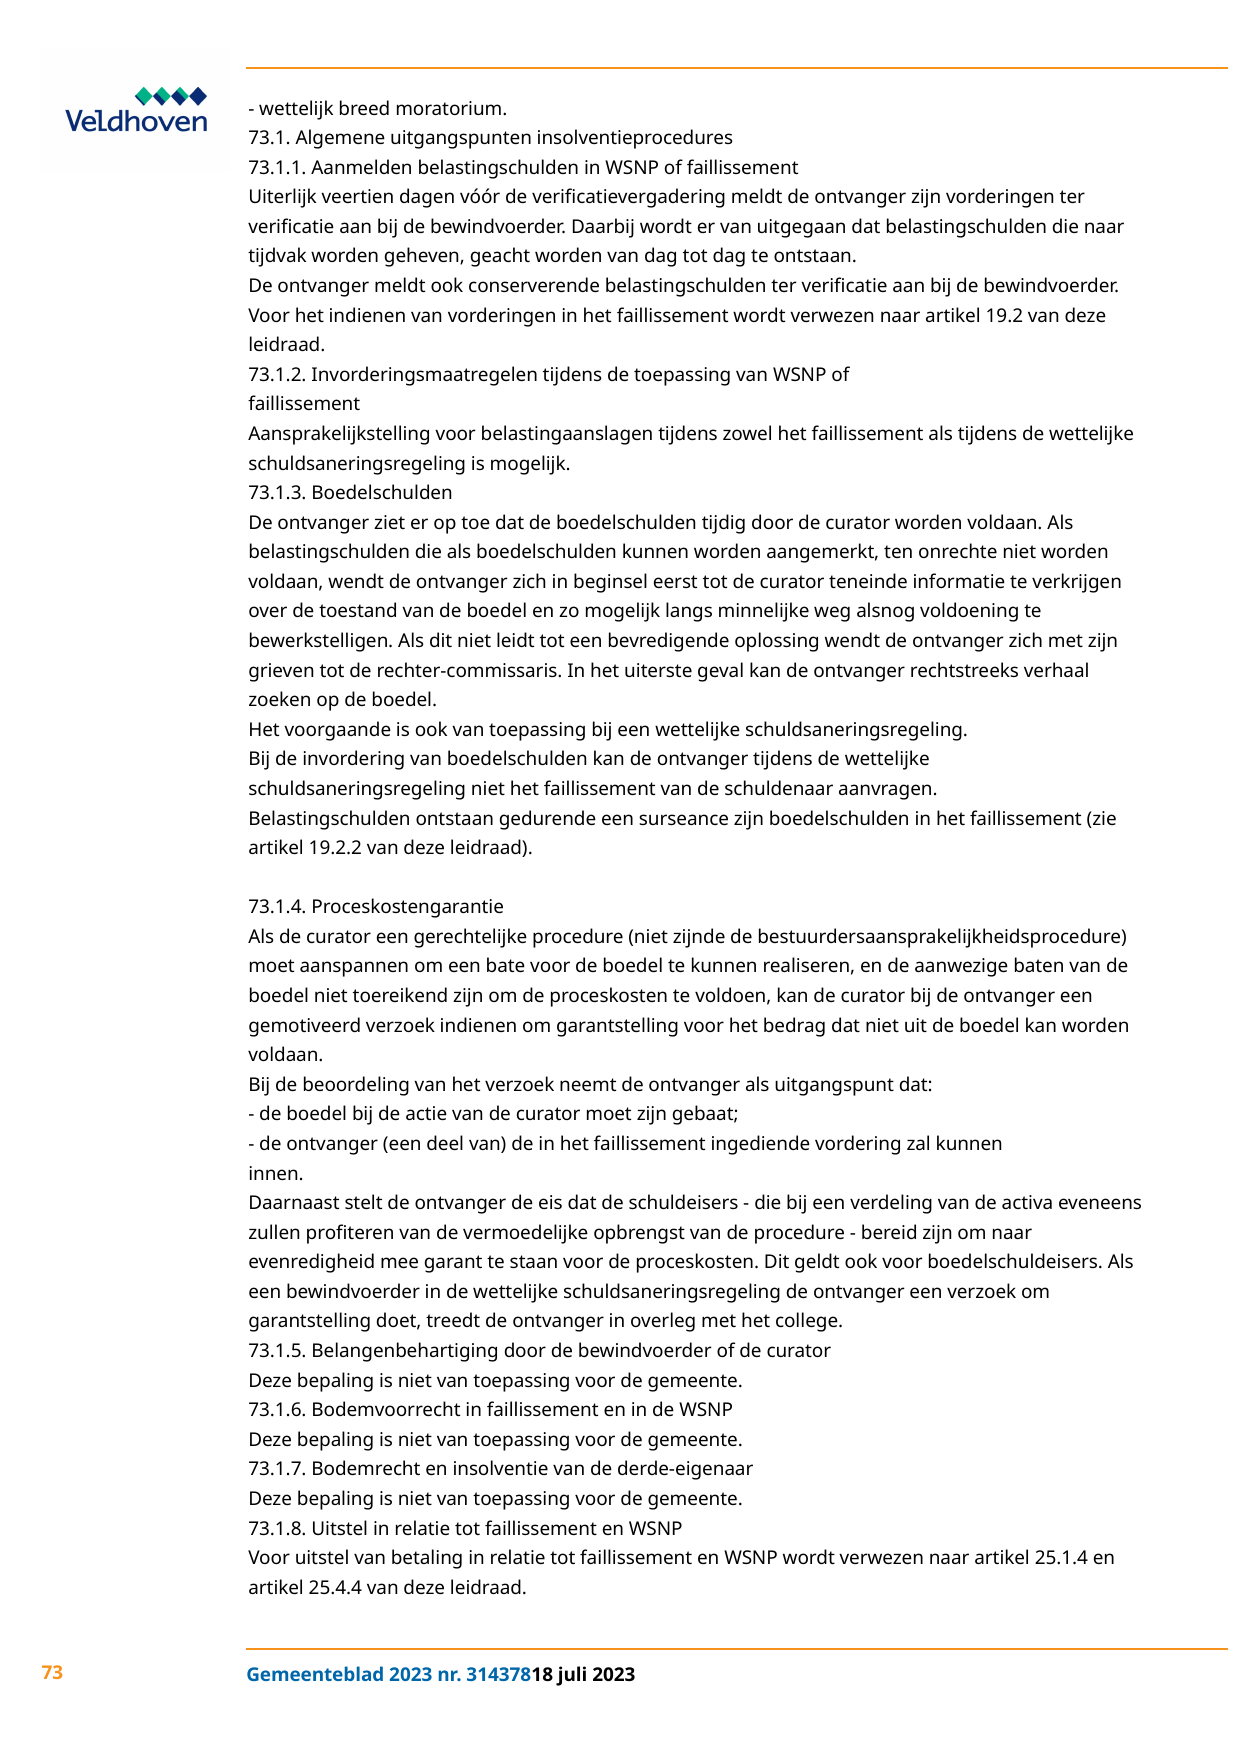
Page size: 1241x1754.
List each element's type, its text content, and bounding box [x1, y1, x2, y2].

text 73.1.2. Invorderingsmaatregelen tijdens de toepassing van WSNP of [248, 361, 1152, 387]
text faillissement [248, 391, 1152, 416]
text 73.1.1. Aanmelden belastingschulden in WSNP of faillissement [248, 154, 1152, 180]
text 73.1.7. Bodemrecht en insolventie van de derde-eigenaar [248, 1456, 1152, 1481]
text 73.1.3. Boedelschulden [248, 479, 1152, 505]
text Deze bepaling is niet van toepassing voor de gemeente. [248, 1426, 1152, 1452]
text Deze bepaling is niet van toepassing voor de gemeente. [248, 1367, 1152, 1393]
text 73.1. Algemene uitgangspunten insolventieprocedures [248, 124, 1152, 150]
text 73.1.8. Uitstel in relatie tot faillissement en WSNP [248, 1515, 1152, 1541]
text 73.1.6. Bodemvoorrecht in faillissement en in de WSNP [248, 1396, 1152, 1422]
text innen. [248, 1160, 1152, 1186]
text Uiterlijk veertien dagen vóór de verificatievergadering meldt de ontvanger zijn vorderingen ter verificatie aan bij de bewindvoerder. Daarbij wordt er van uitgegaan dat belastingschulden die naar tijdvak worden geheven, geacht worden van dag tot dag te ontstaan. [248, 183, 1152, 268]
text Voor het indienen van vorderingen in het faillissement wordt verwezen naar artikel 19.2 van deze leidraad. [248, 302, 1152, 357]
text - wettelijk breed moratorium. [248, 95, 1152, 121]
text Aansprakelijkstelling voor belastingaanslagen tijdens zowel het faillissement als tijdens de wettelijke schuldsaneringsregeling is mogelijk. [248, 420, 1152, 476]
text Daarnaast stelt de ontvanger de eis dat de schuldeisers - die bij een verdeling van de activa eveneens zullen profiteren van de vermoedelijke opbrengst van de procedure - bereid zijn om naar evenredigheid mee garant te staan voor de proceskosten. Dit geldt ook voor boedelschuldeisers. Als een bewindvoerder in de wettelijke schuldsaneringsregeling de ontvanger een verzoek om garantstelling doet, treedt de ontvanger in overleg met het college. [248, 1189, 1152, 1333]
text Bij de beoordeling van het verzoek neemt de ontvanger als uitgangspunt dat: [248, 1071, 1152, 1097]
text Als de curator een gerechtelijke procedure (niet zijnde de bestuurdersaansprakelijkheidsprocedure) moet aanspannen om een bate voor de boedel te kunnen realiseren, en de aanwezige baten van de boedel niet toereikend zijn om de proceskosten te voldoen, kan de curator bij de ontvanger een gemotiveerd verzoek indienen om garantstelling voor het bedrag dat niet uit de boedel kan worden voldaan. [248, 923, 1152, 1067]
text De ontvanger ziet er op toe dat de boedelschulden tijdig door de curator worden voldaan. Als belastingschulden die als boedelschulden kunnen worden aangemerkt, ten onrechte niet worden voldaan, wendt de ontvanger zich in beginsel eerst tot de curator teneinde informatie te verkrijgen over de toestand van de boedel en zo mogelijk langs minnelijke weg alsnog voldoening te bewerkstelligen. Als dit niet leidt tot een bevredigende oplossing wendt de ontvanger zich met zijn grieven tot de rechter-commissaris. In het uiterste geval kan de ontvanger rechtstreeks verhaal zoeken op de boedel. [248, 509, 1152, 712]
text 73.1.5. Belangenbehartiging door de bewindvoerder of de curator [248, 1337, 1152, 1363]
text Voor uitstel van betaling in relatie tot faillissement en WSNP wordt verwezen naar artikel 25.1.4 en artikel 25.4.4 van deze leidraad. [248, 1544, 1152, 1600]
text Het voorgaande is ook van toepassing bij een wettelijke schuldsaneringsregeling. [248, 716, 1152, 742]
text - de ontvanger (een deel van) de in het faillissement ingediende vordering zal kunnen [248, 1130, 1152, 1156]
picture [41, 47, 231, 172]
text 73.1.4. Proceskostengarantie [248, 893, 1152, 919]
text Bij de invordering van boedelschulden kan de ontvanger tijdens de wettelijke schuldsaneringsregeling niet het faillissement van de schuldenaar aanvragen. [248, 746, 1152, 801]
text - de boedel bij de actie van de curator moet zijn gebaat; [248, 1101, 1152, 1126]
text Deze bepaling is niet van toepassing voor de gemeente. [248, 1485, 1152, 1511]
text De ontvanger meldt ook conserverende belastingschulden ter verificatie aan bij de bewindvoerder. [248, 272, 1152, 298]
text Belastingschulden ontstaan gedurende een surseance zijn boedelschulden in het faillissement (zie artikel 19.2.2 van deze leidraad). [248, 805, 1152, 860]
